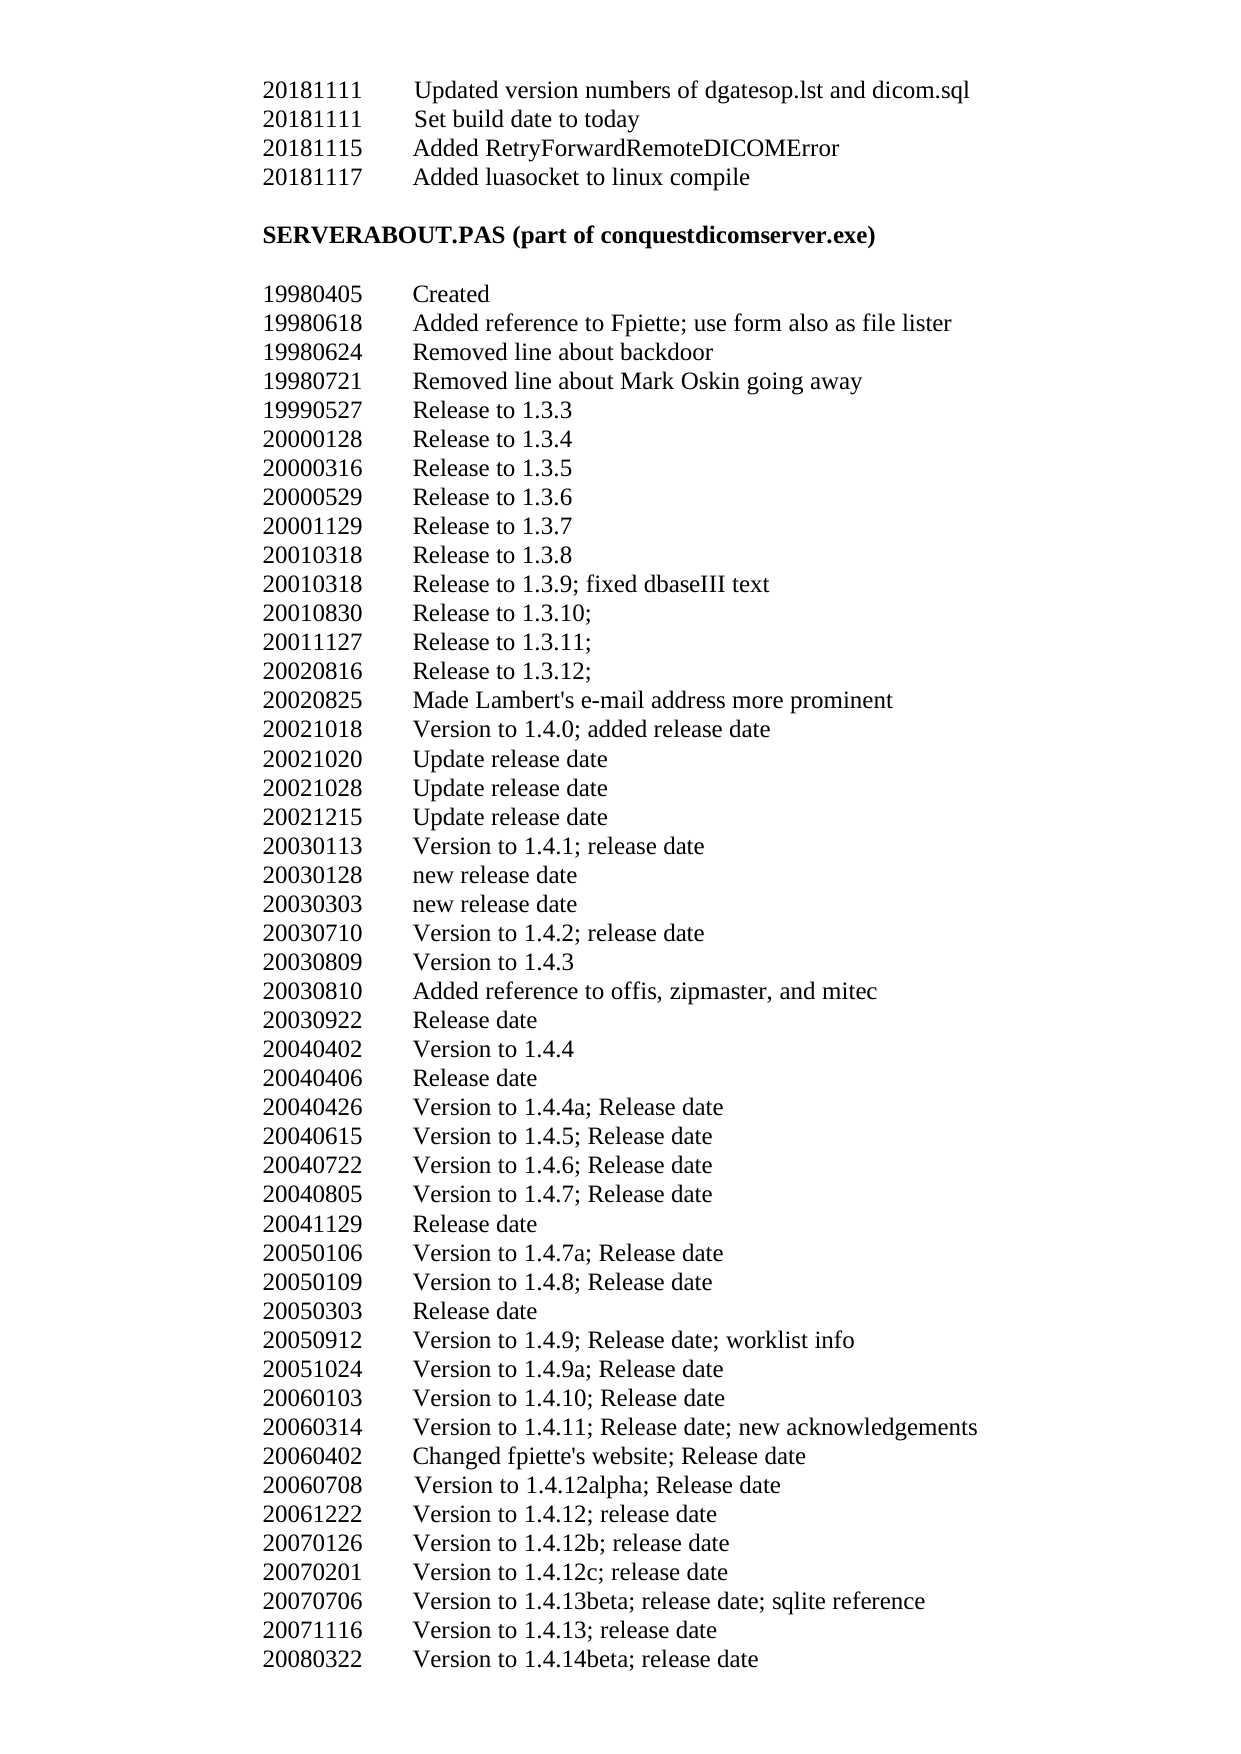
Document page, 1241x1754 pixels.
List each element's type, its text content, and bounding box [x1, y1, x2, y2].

text 19980405 Created [187, 278, 1053, 307]
text 20080322 Version to 1.4.14beta; release date [187, 1644, 1053, 1673]
text 20040615 Version to 1.4.5; Release date [187, 1121, 1053, 1150]
text 20040406 Release date [187, 1063, 1053, 1092]
text 20030809 Version to 1.4.3 [187, 947, 1053, 976]
text 19980721 Removed line about Mark Oskin going away [187, 366, 1053, 395]
text 20070706 Version to 1.4.13beta; release date; sqlite reference [187, 1586, 1053, 1615]
text 20010830 Release to 1.3.10; [187, 598, 1053, 627]
text 20181111 Set build date to today [262, 104, 1053, 133]
text 20000128 Release to 1.3.4 [187, 424, 1053, 453]
text 20041129 Release date [187, 1208, 1053, 1237]
text 19990527 Release to 1.3.3 [187, 395, 1053, 424]
text 20040722 Version to 1.4.6; Release date [187, 1150, 1053, 1179]
text 20021215 Update release date [187, 802, 1053, 831]
text 20010318 Release to 1.3.8 [187, 540, 1053, 569]
text 20060314 Version to 1.4.11; Release date; new acknowledgements [187, 1412, 1053, 1441]
text 20030113 Version to 1.4.1; release date [187, 831, 1053, 860]
text 20040402 Version to 1.4.4 [187, 1034, 1053, 1063]
text 20061222 Version to 1.4.12; release date [187, 1499, 1053, 1528]
text 20000529 Release to 1.3.6 [187, 482, 1053, 511]
text 19980618 Added reference to Fpiette; use form also as file lister [187, 307, 1053, 337]
text 20011127 Release to 1.3.11; [187, 627, 1053, 656]
text 20030303 new release date [187, 889, 1053, 918]
text 20050106 Version to 1.4.7a; Release date [187, 1237, 1053, 1267]
text 19980624 Removed line about backdoor [187, 337, 1053, 366]
text 20070201 Version to 1.4.12c; release date [187, 1557, 1053, 1586]
text 20051024 Version to 1.4.9a; Release date [187, 1354, 1053, 1383]
text 20030810 Added reference to offis, zipmaster, and mitec [187, 976, 1053, 1005]
text 20060103 Version to 1.4.10; Release date [187, 1383, 1053, 1412]
text 20060708 Version to 1.4.12alpha; Release date [187, 1470, 1053, 1499]
text 20030922 Release date [187, 1005, 1053, 1034]
text 20030128 new release date [187, 860, 1053, 889]
text 20020825 Made Lambert's e-mail address more prominent [187, 685, 1053, 714]
text 20181111 Updated version numbers of dgatesop.lst and dicom.sql [262, 75, 1053, 104]
text 20071116 Version to 1.4.13; release date [187, 1615, 1053, 1644]
text 20001129 Release to 1.3.7 [187, 511, 1053, 540]
text 20021020 Update release date [187, 743, 1053, 772]
text 20070126 Version to 1.4.12b; release date [187, 1528, 1053, 1557]
text 20060402 Changed fpiette's website; Release date [187, 1441, 1053, 1470]
text 20181115 Added RetryForwardRemoteDICOMError [262, 133, 1053, 162]
text 20040805 Version to 1.4.7; Release date [187, 1179, 1053, 1208]
text 20050912 Version to 1.4.9; Release date; worklist info [187, 1325, 1053, 1354]
text 20021018 Version to 1.4.0; added release date [187, 714, 1053, 743]
text 20040426 Version to 1.4.4a; Release date [187, 1092, 1053, 1121]
text 20050303 Release date [187, 1296, 1053, 1325]
text 20021028 Update release date [187, 772, 1053, 802]
text SERVERABOUT.PAS (part of conquestdicomserver.exe) [187, 220, 1053, 249]
text 20050109 Version to 1.4.8; Release date [187, 1267, 1053, 1296]
text 20181117 Added luasocket to linux compile [262, 162, 1053, 191]
text 20020816 Release to 1.3.12; [187, 656, 1053, 685]
text 20030710 Version to 1.4.2; release date [187, 918, 1053, 947]
text 20010318 Release to 1.3.9; fixed dbaseIII text [187, 569, 1053, 598]
text 20000316 Release to 1.3.5 [187, 453, 1053, 482]
